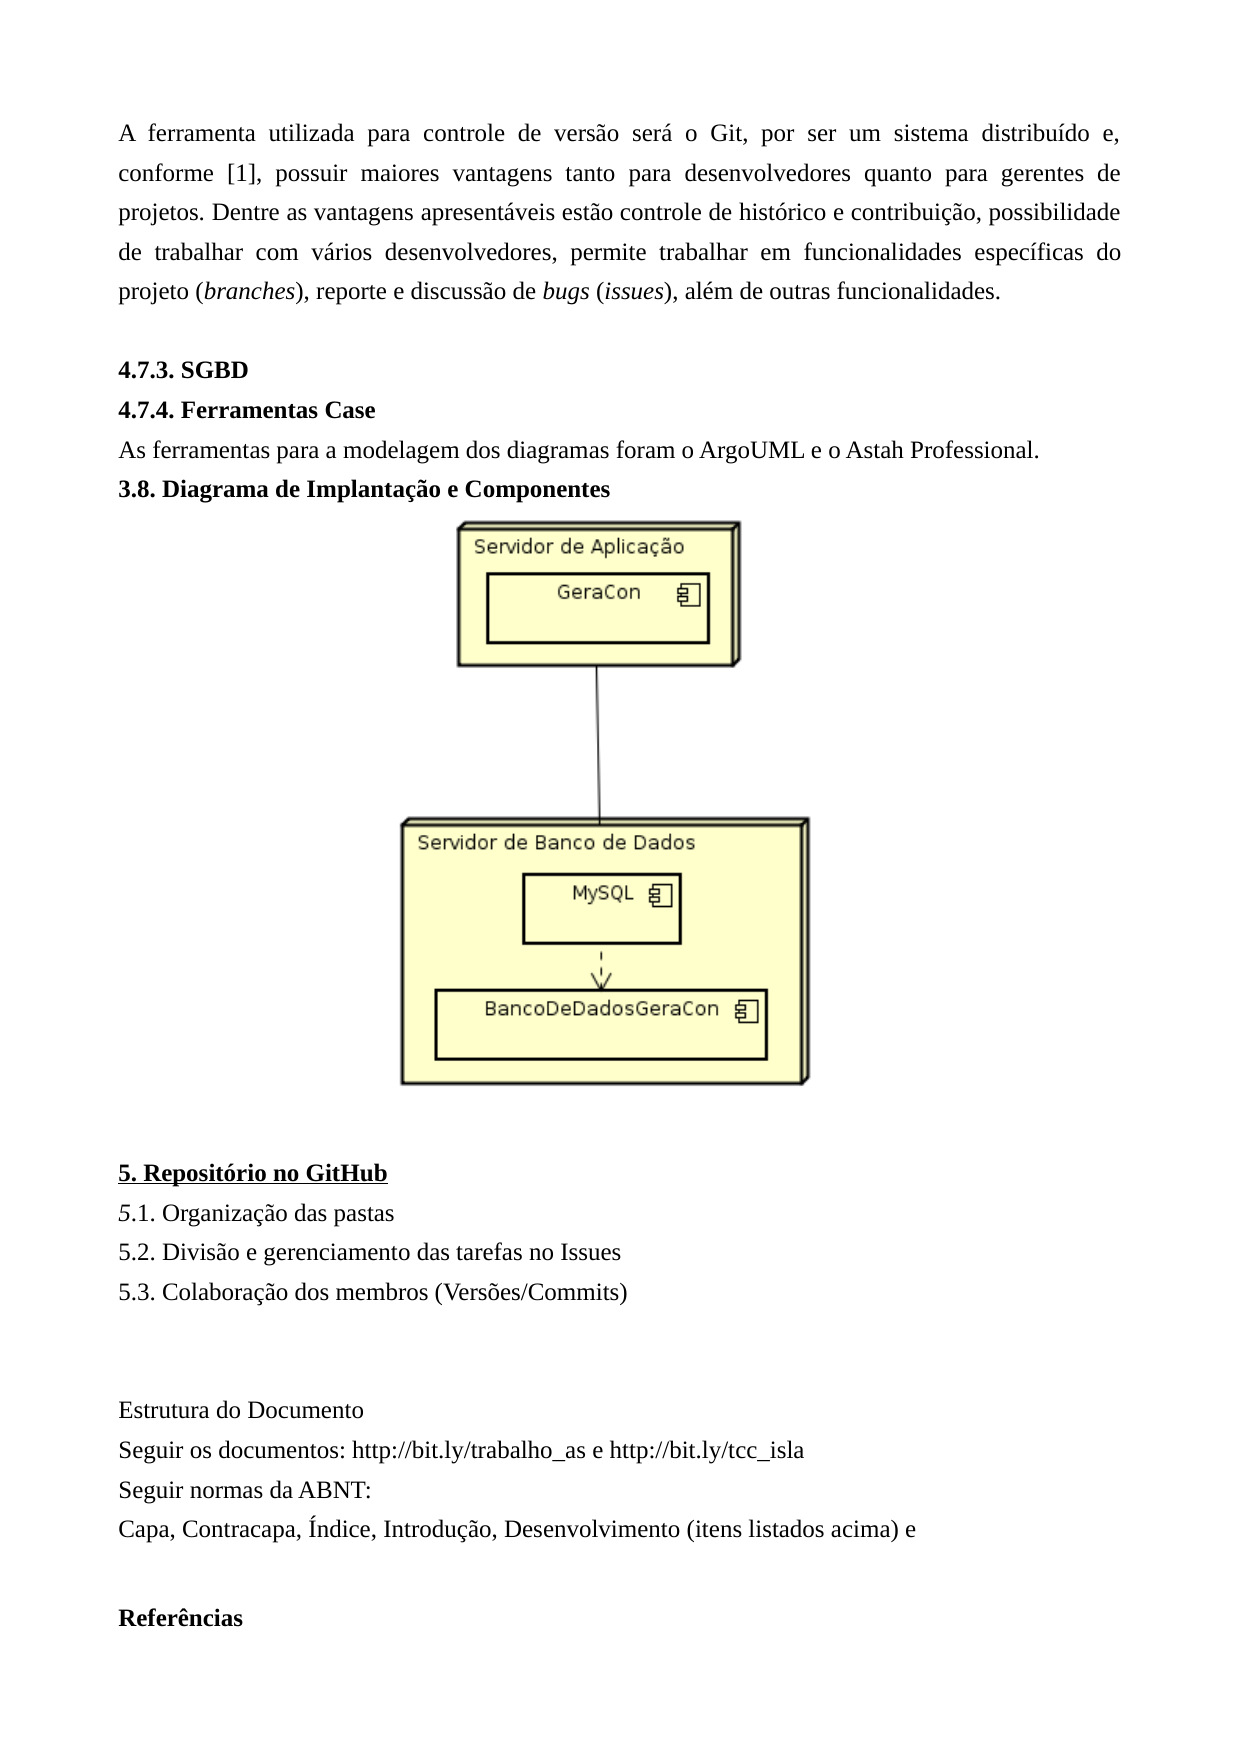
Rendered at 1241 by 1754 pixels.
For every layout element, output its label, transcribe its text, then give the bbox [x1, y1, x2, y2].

text 4.7.3. SGBD [118, 356, 1122, 384]
text 5. Repositório no GitHub 5.1. Organização das pastas 5.2. Divisão e gerenciamento das tarefas no Issues 5.3. Colaboração dos membros (Versões/Commits) Estrutura do Documento [118, 1158, 1122, 1424]
text A ferramenta utilizada para controle de versão será o Git, por ser um sistema distribuído e, conforme [1], possuir maiores vantagens tanto para desenvolvedores quanto para gerentes de projetos. Dentre as vantagens apresentáveis estão controle de histórico e contribuição, possibilidade de trabalhar com vários desenvolvedores, permite trabalhar em funcionalidades específicas do projeto (branches), reporte e discussão de bugs (issues), além de outras funcionalidades. [118, 118, 1122, 305]
picture [369, 513, 845, 1108]
text Referências [118, 1603, 1122, 1632]
text 4.7.4. Ferramentas Case [118, 395, 1122, 424]
text Seguir os documentos: http://bit.ly/trabalho_as e http://bit.ly/tcc_isla Seguir normas da ABNT: Capa, Contracapa, Índice, Introdução, Desenvolvimento (itens listados acima) e [118, 1435, 1122, 1543]
text As ferramentas para a modelagem dos diagramas foram o ArgoUML e o Astah Professional. 3.8. Diagrama de Implantação e Componentes [118, 435, 1122, 503]
